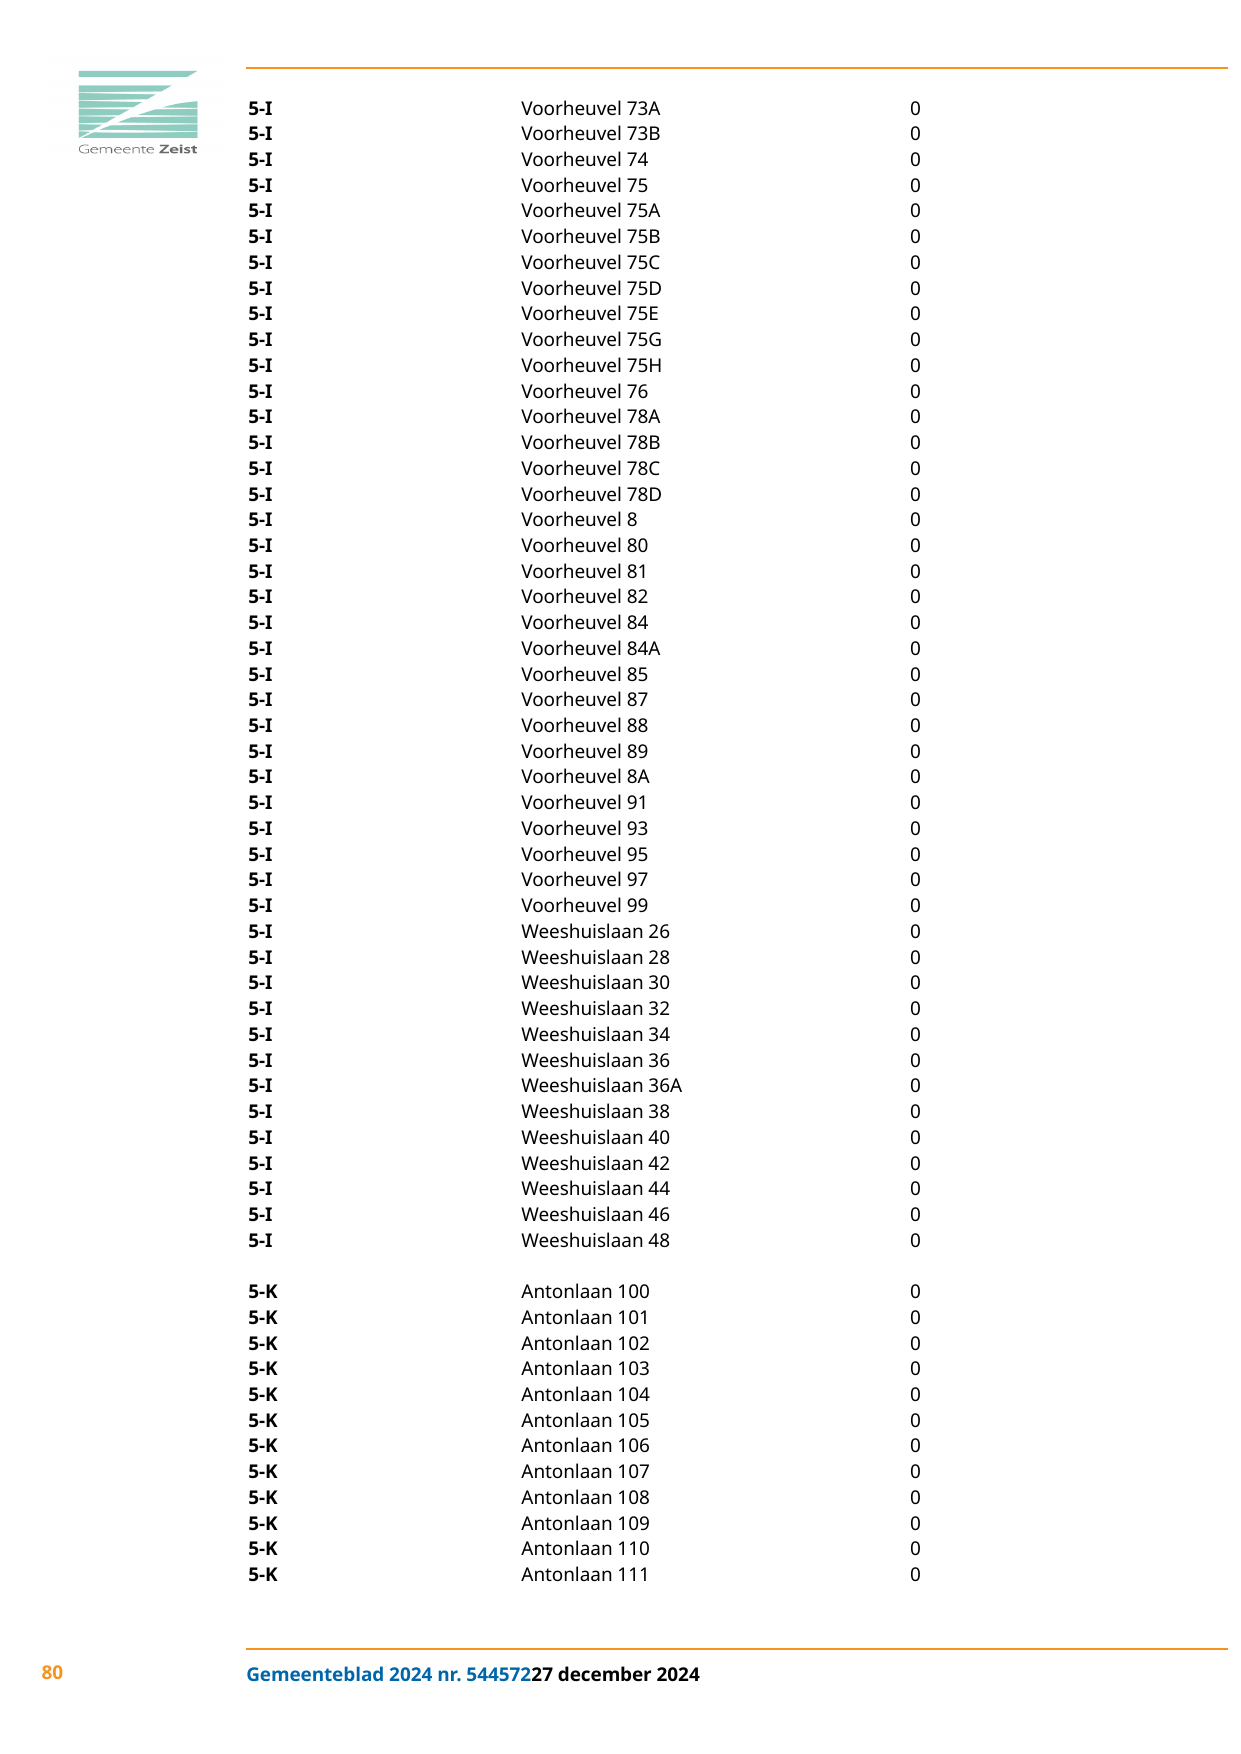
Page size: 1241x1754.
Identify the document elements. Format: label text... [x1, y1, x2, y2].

table_cell 0 [910, 95, 1152, 121]
table_cell 5-I [248, 1227, 521, 1253]
table_cell Voorheuvel 8A [521, 764, 910, 789]
table_cell 5-I [248, 995, 521, 1021]
table_cell 0 [910, 275, 1152, 301]
table_cell Voorheuvel 99 [521, 893, 910, 918]
table_cell Weeshuislaan 44 [521, 1175, 910, 1201]
table_cell 0 [910, 1484, 1152, 1510]
table_cell 0 [910, 867, 1152, 892]
table_cell Voorheuvel 87 [521, 687, 910, 712]
table_cell 5-I [248, 970, 521, 995]
table_cell Voorheuvel 73A [521, 95, 910, 121]
table_cell 0 [910, 790, 1152, 815]
table_cell 0 [910, 352, 1152, 378]
table_cell 5-K [248, 1510, 521, 1536]
table_cell 5-I [248, 764, 521, 789]
table_cell 0 [910, 378, 1152, 403]
table_cell Voorheuvel 85 [521, 661, 910, 687]
table_cell 0 [910, 687, 1152, 712]
table_cell Voorheuvel 78B [521, 429, 910, 455]
table_cell 0 [910, 1175, 1152, 1201]
table_cell 5-I [248, 1150, 521, 1175]
table_cell 0 [910, 1407, 1152, 1433]
table_cell 0 [910, 455, 1152, 481]
table_cell 0 [910, 1330, 1152, 1356]
table_cell Voorheuvel 75E [521, 301, 910, 326]
table_cell 5-I [248, 172, 521, 198]
table_cell 0 [910, 481, 1152, 506]
table_cell 5-K [248, 1278, 521, 1304]
table_cell 5-K [248, 1407, 521, 1433]
table_cell 5-I [248, 404, 521, 429]
table_cell Voorheuvel 84A [521, 635, 910, 661]
table_cell [248, 1253, 521, 1278]
table_cell 0 [910, 1459, 1152, 1484]
table_cell 0 [910, 1150, 1152, 1175]
table_cell Weeshuislaan 38 [521, 1098, 910, 1124]
table_cell 5-K [248, 1304, 521, 1330]
table_cell 5-I [248, 841, 521, 867]
table_cell [910, 1253, 1152, 1278]
table_cell 5-I [248, 1021, 521, 1047]
table_cell 0 [910, 1304, 1152, 1330]
table_cell 0 [910, 558, 1152, 584]
table_cell Antonlaan 111 [521, 1561, 910, 1587]
table_cell 5-I [248, 301, 521, 326]
table_cell 5-I [248, 790, 521, 815]
table_cell Weeshuislaan 26 [521, 918, 910, 944]
table_cell 0 [910, 404, 1152, 429]
table_cell 5-I [248, 429, 521, 455]
table_cell 0 [910, 995, 1152, 1021]
table_cell Antonlaan 100 [521, 1278, 910, 1304]
table_cell 5-I [248, 661, 521, 687]
table_cell 0 [910, 1073, 1152, 1098]
table_cell 0 [910, 764, 1152, 789]
table_cell 0 [910, 429, 1152, 455]
table_cell 5-I [248, 121, 521, 146]
table_cell 0 [910, 970, 1152, 995]
table_cell [521, 1253, 910, 1278]
table_cell 0 [910, 918, 1152, 944]
table_cell 5-I [248, 506, 521, 532]
table_cell Voorheuvel 75H [521, 352, 910, 378]
table_cell Antonlaan 109 [521, 1510, 910, 1536]
table_cell 0 [910, 1536, 1152, 1561]
table_cell 0 [910, 584, 1152, 609]
table_cell Weeshuislaan 40 [521, 1124, 910, 1150]
table_cell 0 [910, 893, 1152, 918]
table_cell Voorheuvel 81 [521, 558, 910, 584]
table_cell Voorheuvel 88 [521, 712, 910, 738]
table_cell Voorheuvel 75 [521, 172, 910, 198]
table_cell Antonlaan 103 [521, 1356, 910, 1381]
table_cell 5-I [248, 275, 521, 301]
table_cell 5-I [248, 918, 521, 944]
table_cell 0 [910, 121, 1152, 146]
table_cell Antonlaan 107 [521, 1459, 910, 1484]
table_cell 0 [910, 1381, 1152, 1407]
table_cell 5-I [248, 687, 521, 712]
table_cell Weeshuislaan 42 [521, 1150, 910, 1175]
table_cell 5-I [248, 532, 521, 558]
table_cell 0 [910, 172, 1152, 198]
table_cell Weeshuislaan 48 [521, 1227, 910, 1253]
table_cell 5-I [248, 95, 521, 121]
table_cell Antonlaan 101 [521, 1304, 910, 1330]
table_cell 5-K [248, 1561, 521, 1587]
table_cell 0 [910, 944, 1152, 969]
table_cell 0 [910, 1433, 1152, 1458]
table_cell 5-I [248, 481, 521, 506]
table_cell 0 [910, 1124, 1152, 1150]
table_cell Weeshuislaan 28 [521, 944, 910, 969]
table_cell Voorheuvel 82 [521, 584, 910, 609]
table_cell Voorheuvel 78D [521, 481, 910, 506]
table_cell 0 [910, 712, 1152, 738]
table_cell 0 [910, 841, 1152, 867]
table_cell 0 [910, 1278, 1152, 1304]
table_cell Voorheuvel 95 [521, 841, 910, 867]
table_cell 5-I [248, 944, 521, 969]
table_cell 0 [910, 609, 1152, 635]
table_cell 5-I [248, 893, 521, 918]
table_cell 5-K [248, 1433, 521, 1458]
table_cell Voorheuvel 78C [521, 455, 910, 481]
table_cell 5-I [248, 1175, 521, 1201]
table_cell 5-I [248, 1124, 521, 1150]
table_cell 5-I [248, 1047, 521, 1072]
table_cell Voorheuvel 84 [521, 609, 910, 635]
table_cell 5-I [248, 455, 521, 481]
table_cell 5-I [248, 1201, 521, 1227]
table_cell Voorheuvel 73B [521, 121, 910, 146]
table_cell 5-I [248, 815, 521, 841]
table_cell Weeshuislaan 30 [521, 970, 910, 995]
table_cell 0 [910, 1561, 1152, 1587]
table_cell 5-I [248, 1073, 521, 1098]
table_cell 5-I [248, 249, 521, 275]
table_cell Antonlaan 105 [521, 1407, 910, 1433]
table_cell 5-K [248, 1484, 521, 1510]
table_cell Antonlaan 110 [521, 1536, 910, 1561]
table_cell Weeshuislaan 32 [521, 995, 910, 1021]
table_cell Weeshuislaan 34 [521, 1021, 910, 1047]
table_cell Antonlaan 106 [521, 1433, 910, 1458]
table_cell Weeshuislaan 36A [521, 1073, 910, 1098]
table_cell 0 [910, 224, 1152, 249]
table_cell Voorheuvel 75A [521, 198, 910, 223]
table_cell 0 [910, 661, 1152, 687]
table_cell 5-I [248, 738, 521, 764]
table_cell Weeshuislaan 46 [521, 1201, 910, 1227]
table_cell 5-I [248, 378, 521, 403]
table_cell 0 [910, 532, 1152, 558]
table_cell Antonlaan 108 [521, 1484, 910, 1510]
table_cell 5-I [248, 352, 521, 378]
table_cell 5-K [248, 1356, 521, 1381]
table_cell 0 [910, 249, 1152, 275]
table_cell 0 [910, 1098, 1152, 1124]
table_cell 0 [910, 301, 1152, 326]
table_cell Voorheuvel 75C [521, 249, 910, 275]
table_cell Voorheuvel 80 [521, 532, 910, 558]
table_cell 5-K [248, 1459, 521, 1484]
table_cell 5-I [248, 584, 521, 609]
table_cell 0 [910, 506, 1152, 532]
table_cell 0 [910, 1356, 1152, 1381]
table_cell 5-K [248, 1381, 521, 1407]
table_cell 5-I [248, 867, 521, 892]
table_cell 5-I [248, 198, 521, 223]
table_cell 0 [910, 1227, 1152, 1253]
table_cell Voorheuvel 75B [521, 224, 910, 249]
table_cell 5-I [248, 224, 521, 249]
table_cell Voorheuvel 76 [521, 378, 910, 403]
table_cell 5-K [248, 1536, 521, 1561]
table_cell 0 [910, 198, 1152, 223]
table_cell Weeshuislaan 36 [521, 1047, 910, 1072]
picture [41, 47, 231, 172]
table_cell 0 [910, 738, 1152, 764]
table_cell Voorheuvel 89 [521, 738, 910, 764]
table_cell 0 [910, 1021, 1152, 1047]
table_cell Voorheuvel 97 [521, 867, 910, 892]
table_cell 5-I [248, 146, 521, 172]
table_cell 5-I [248, 558, 521, 584]
table_cell 0 [910, 635, 1152, 661]
table_cell Voorheuvel 8 [521, 506, 910, 532]
table_cell Antonlaan 104 [521, 1381, 910, 1407]
table_cell Voorheuvel 75G [521, 326, 910, 352]
table_cell 5-I [248, 712, 521, 738]
table_cell 0 [910, 326, 1152, 352]
table_cell 5-I [248, 326, 521, 352]
table_cell 0 [910, 1201, 1152, 1227]
table_cell Voorheuvel 78A [521, 404, 910, 429]
table_cell Voorheuvel 91 [521, 790, 910, 815]
table_cell 0 [910, 1510, 1152, 1536]
table_cell 5-I [248, 635, 521, 661]
table_cell 0 [910, 815, 1152, 841]
table_cell 0 [910, 1047, 1152, 1072]
table_cell Voorheuvel 74 [521, 146, 910, 172]
table_cell 0 [910, 146, 1152, 172]
table_cell Voorheuvel 75D [521, 275, 910, 301]
table_cell 5-I [248, 1098, 521, 1124]
table_cell 5-K [248, 1330, 521, 1356]
table_cell Antonlaan 102 [521, 1330, 910, 1356]
table_cell Voorheuvel 93 [521, 815, 910, 841]
table_cell 5-I [248, 609, 521, 635]
